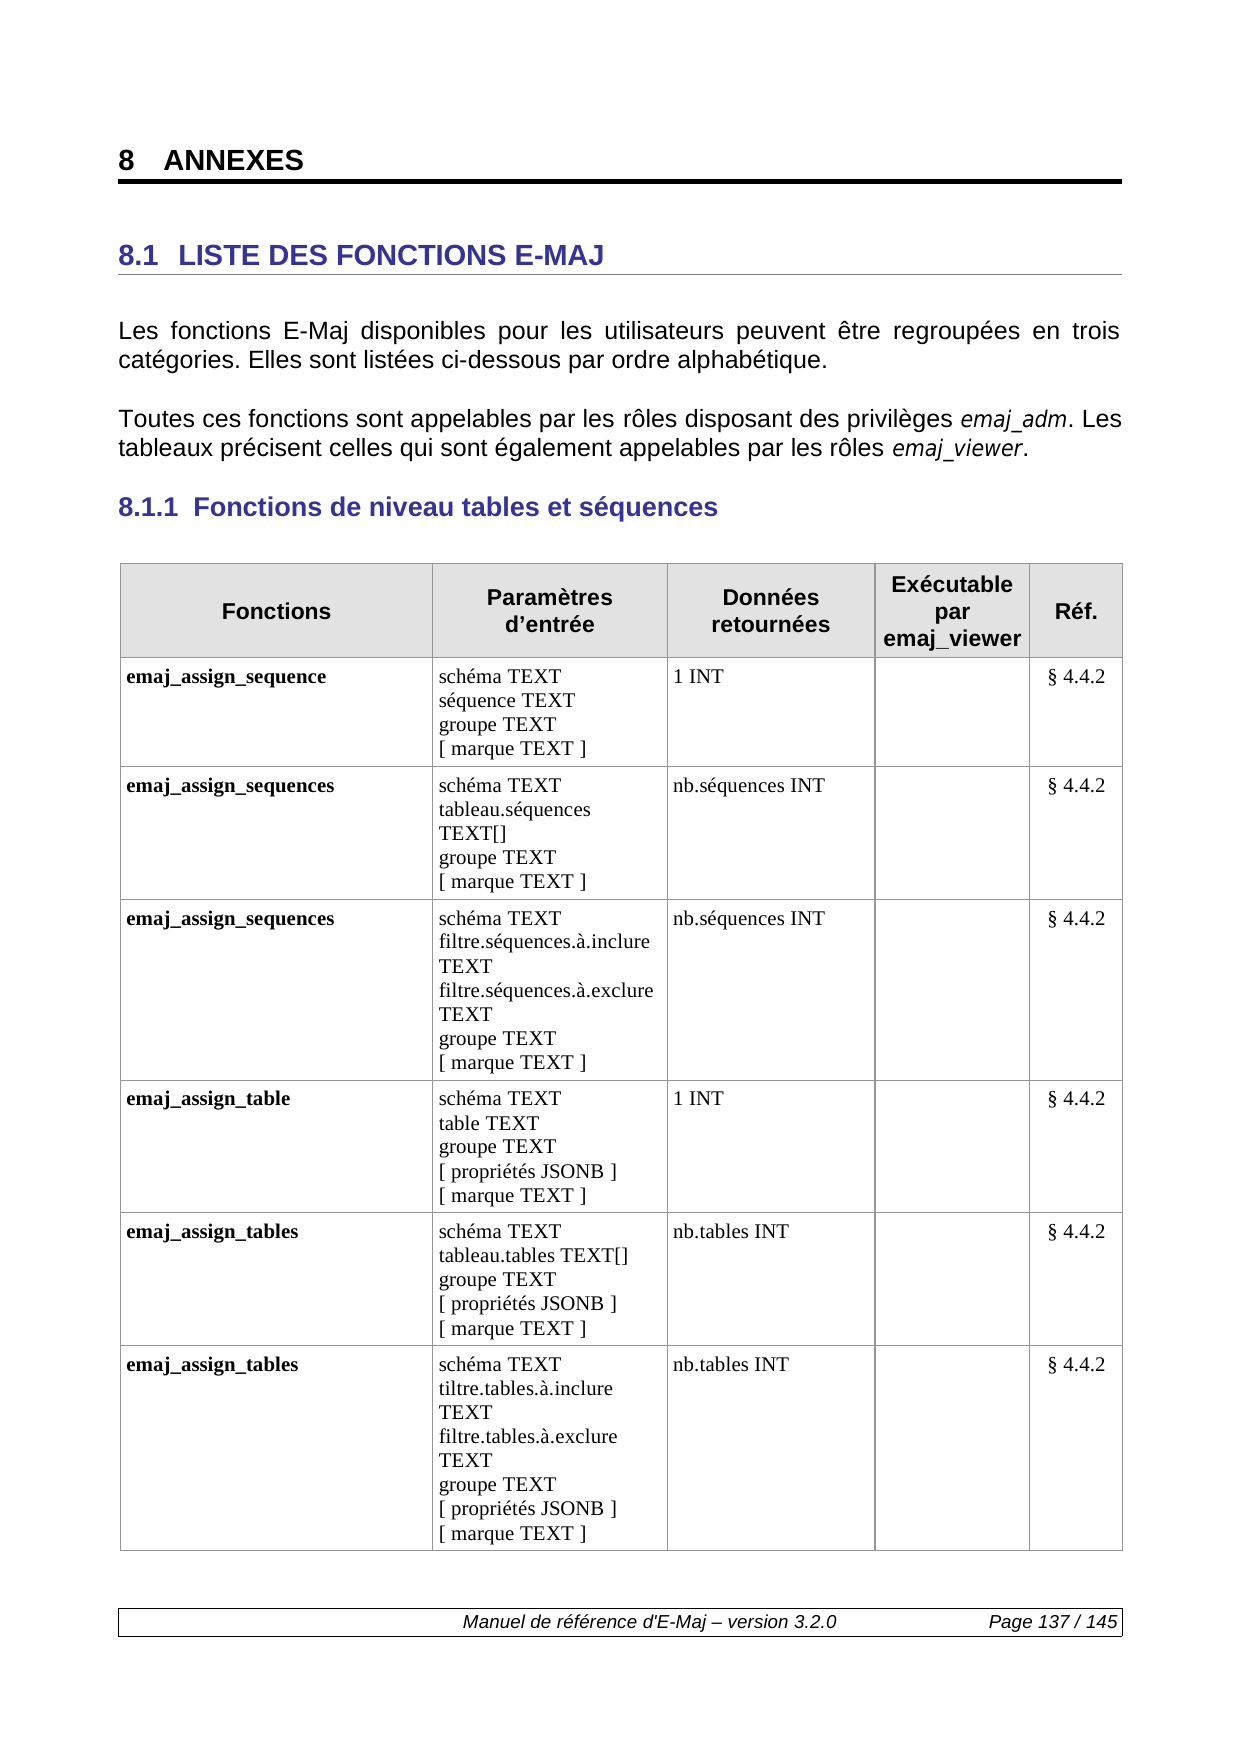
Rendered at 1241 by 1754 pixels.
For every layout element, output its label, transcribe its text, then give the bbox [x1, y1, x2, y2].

table_cell § 4.4.2 [1030, 658, 1122, 766]
table_cell nb.séquences INT [668, 900, 874, 1079]
table_header Données retournées [668, 564, 874, 657]
table_header Fonctions [121, 564, 432, 657]
table_cell emaj_assign_sequences [121, 900, 432, 1079]
table_cell [876, 658, 1029, 766]
table_cell nb.tables INT [668, 1213, 874, 1345]
table_cell schéma TEXT tableau.séquences TEXT[] groupe TEXT [ marque TEXT ] [433, 767, 667, 898]
table_header Exécutable par emaj_viewer [876, 564, 1029, 657]
table_cell nb.séquences INT [668, 767, 874, 898]
subtitle Liste des fonctions E-Maj [118, 238, 1122, 274]
table_cell [876, 1213, 1029, 1345]
table_cell nb.tables INT [668, 1346, 874, 1550]
table_cell schéma TEXT table TEXT groupe TEXT [ propriétés JSONB ] [ marque TEXT ] [433, 1081, 667, 1212]
table_cell § 4.4.2 [1030, 767, 1122, 898]
table_cell [876, 1081, 1029, 1212]
table_cell § 4.4.2 [1030, 900, 1122, 1079]
table_cell emaj_assign_sequence [121, 658, 432, 766]
table_cell schéma TEXT tableau.tables TEXT[] groupe TEXT [ propriétés JSONB ] [ marque TEXT ] [433, 1213, 667, 1345]
table_cell schéma TEXT filtre.séquences.à.inclureTEXT filtre.séquences.à.exclureTEXT groupe TEXT [ marque TEXT ] [433, 900, 667, 1079]
text Les fonctions E-Maj disponibles pour les utilisateurs peuvent être regroupées en trois catégories. Elles sont listées ci-dessous par ordre alphabétique. [118, 316, 1122, 374]
table_cell [876, 767, 1029, 898]
table_cell emaj_assign_sequences [121, 767, 432, 898]
table_cell emaj_assign_tables [121, 1213, 432, 1345]
table_cell schéma TEXT tiltre.tables.à.inclure TEXT filtre.tables.à.exclure TEXT groupe TEXT [ propriétés JSONB ] [ marque TEXT ] [433, 1346, 667, 1550]
subtitle Fonctions de niveau tables et séquences [118, 491, 1122, 522]
text Toutes ces fonctions sont appelables par les rôles disposant des privilèges emaj_adm. Les tableaux précisent celles qui sont également appelables par les rôles emaj_viewer. [118, 403, 1122, 462]
table_header Réf. [1030, 564, 1122, 657]
table_cell § 4.4.2 [1030, 1213, 1122, 1345]
table_cell § 4.4.2 [1030, 1346, 1122, 1550]
table_cell emaj_assign_table [121, 1081, 432, 1212]
subtitle Annexes [118, 143, 1122, 179]
table_cell 1 INT [668, 1081, 874, 1212]
table_cell [876, 900, 1029, 1079]
table_cell [876, 1346, 1029, 1550]
table_header Paramètres d’entrée [433, 564, 667, 657]
table_cell § 4.4.2 [1030, 1081, 1122, 1212]
table_cell emaj_assign_tables [121, 1346, 432, 1550]
table_cell schéma TEXT séquence TEXT groupe TEXT [ marque TEXT ] [433, 658, 667, 766]
table_cell 1 INT [668, 658, 874, 766]
